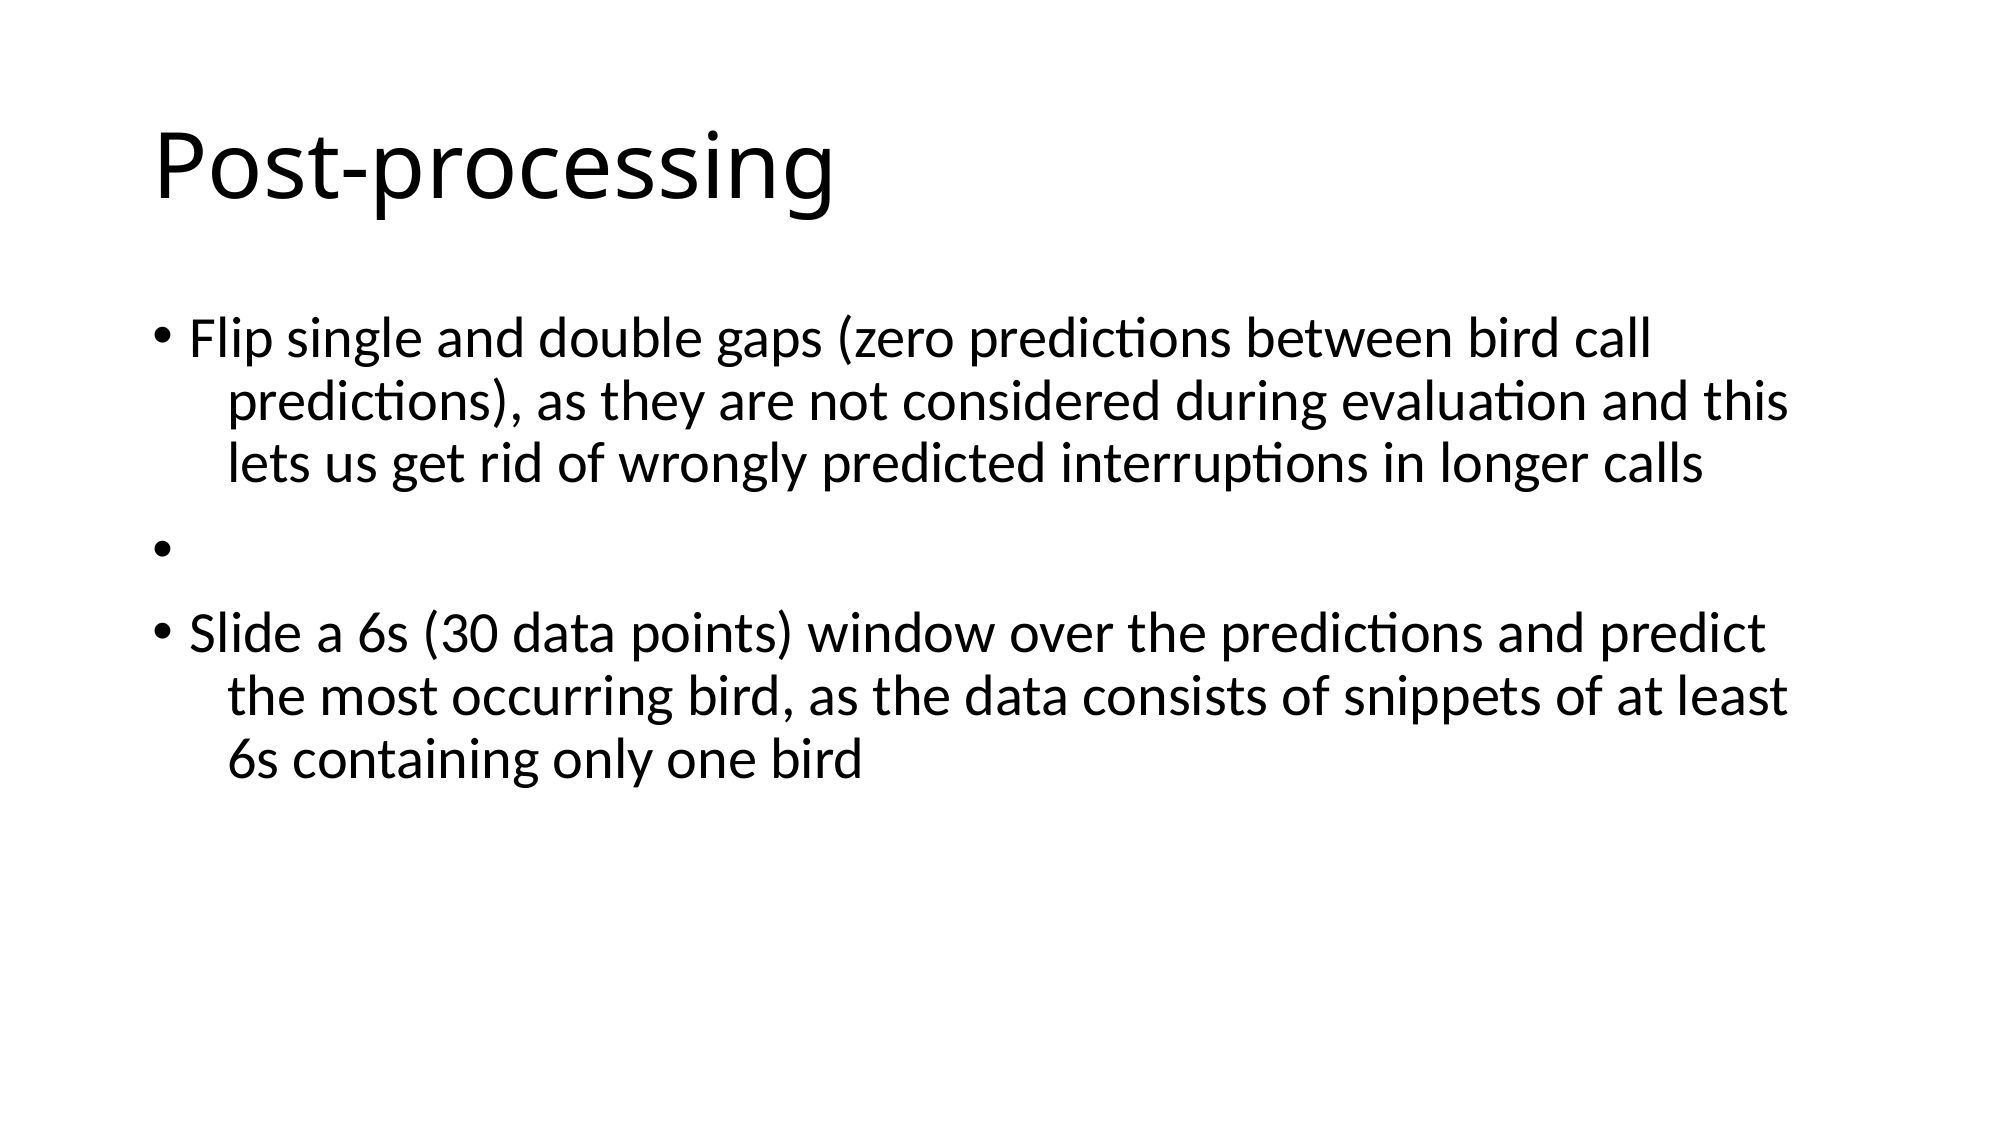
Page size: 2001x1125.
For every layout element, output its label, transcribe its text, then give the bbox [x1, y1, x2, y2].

list Flip single and double gaps (zero predictions between bird call predictions), as they are not considered during evaluation and this lets us get rid of wrongly predicted interruptions in longer calls Slide a 6s (30 data points) window over the predictions and predict the most occurring bird, as the data consists of snippets of at least 6s containing only one bird [137, 299, 1863, 1014]
title Post-processing [137, 59, 1863, 278]
